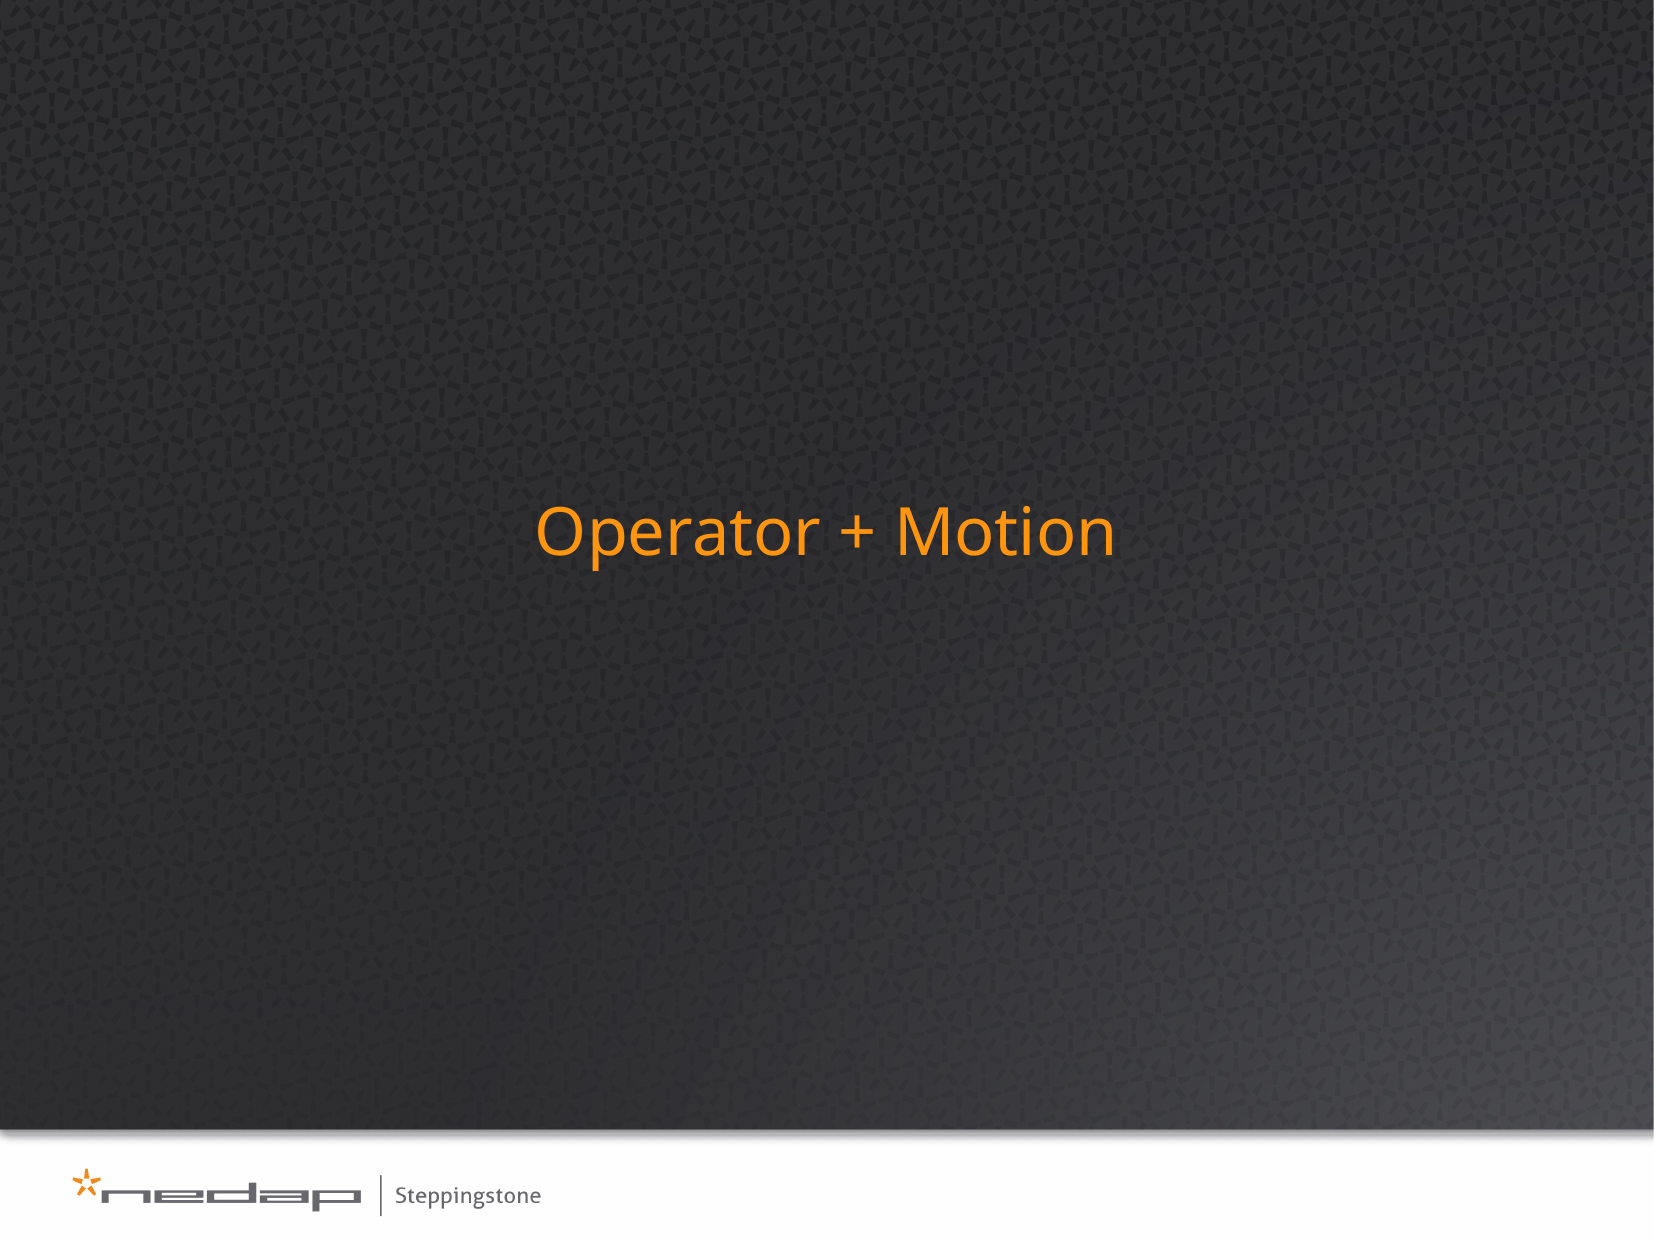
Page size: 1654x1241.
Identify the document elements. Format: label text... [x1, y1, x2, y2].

picture [0, 0, 1654, 1241]
subtitle Operator + Motion [82, 49, 1571, 1010]
